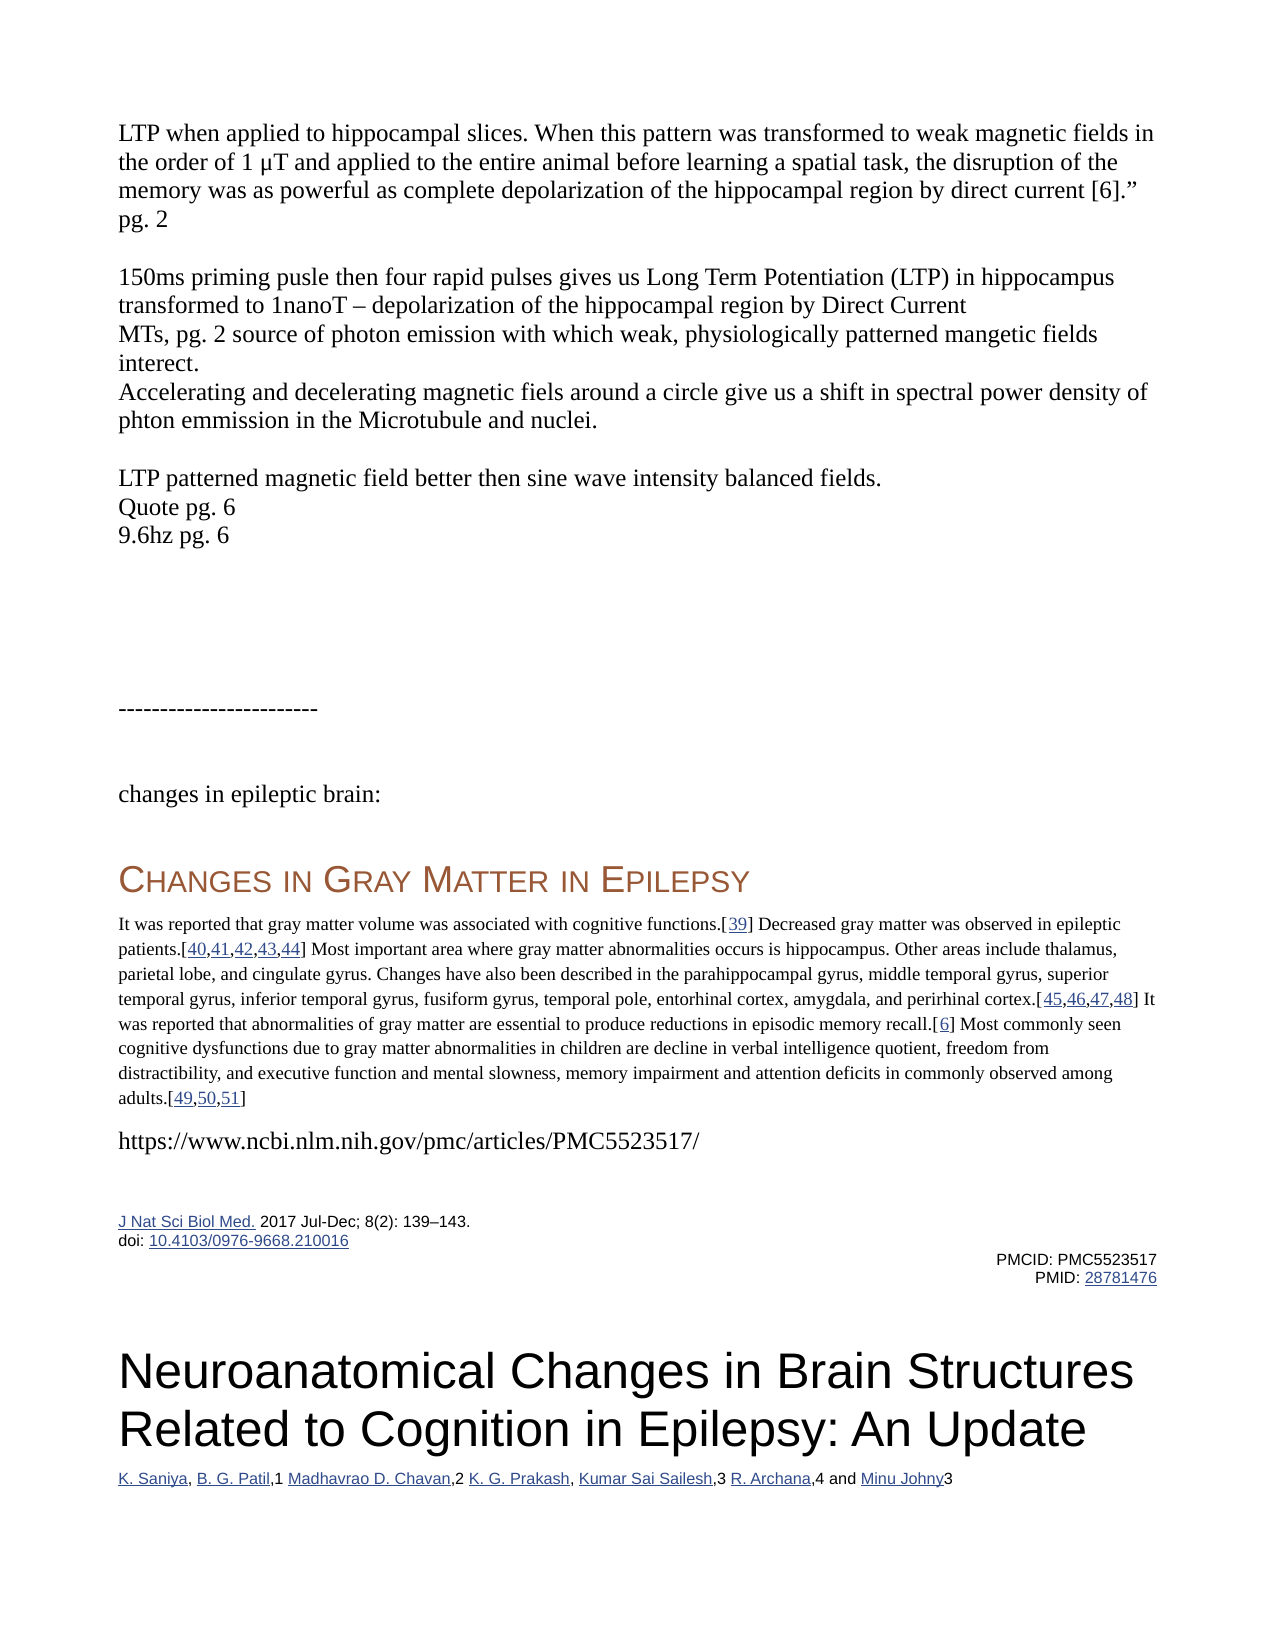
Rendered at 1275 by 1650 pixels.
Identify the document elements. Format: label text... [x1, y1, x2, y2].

text LTP when applied to hippocampal slices. When this pattern was transformed to weak magnetic fields in the order of 1 μT and applied to the entire animal before learning a spatial task, the disruption of the memory was as powerful as complete depolarization of the hippocampal region by direct current [6].” pg. 2 [118, 118, 1157, 233]
text https://www.ncbi.nlm.nih.gov/pmc/articles/PMC5523517/ [118, 1126, 1157, 1155]
text J Nat Sci Biol Med. 2017 Jul-Dec; 8(2): 139–143. [118, 1212, 1157, 1231]
text ------------------------ [118, 693, 1157, 722]
text PMCID: PMC5523517 [118, 1250, 1157, 1268]
text K. Saniya, B. G. Patil,1 Madhavrao D. Chavan,2 K. G. Prakash, Kumar Sai Sailesh,3 R. Archana,4 and Minu Johny3 [118, 1469, 1157, 1488]
subtitle Neuroanatomical Changes in Brain Structures Related to Cognition in Epilepsy: An Update [118, 1342, 1157, 1457]
text doi: 10.4103/0976-9668.210016 [118, 1231, 1157, 1250]
text Quote pg. 6 [118, 492, 1157, 521]
text Accelerating and decelerating magnetic fiels around a circle give us a shift in spectral power density of phton emmission in the Microtubule and nuclei. [118, 377, 1157, 434]
text 9.6hz pg. 6 [118, 521, 1157, 549]
text PMID: 28781476 [118, 1268, 1157, 1287]
subtitle Changes in Gray Matter in Epilepsy [118, 858, 1157, 901]
text transformed to 1nanoT – depolarization of the hippocampal region by Direct Current [118, 291, 1157, 319]
text It was reported that gray matter volume was associated with cognitive functions.[39] Decreased gray matter was observed in epileptic patients.[40,41,42,43,44] Most important area where gray matter abnormalities occurs is hippocampus. Other areas include thalamus, parietal lobe, and cingulate gyrus. Changes have also been described in the parahippocampal gyrus, middle temporal gyrus, superior temporal gyrus, inferior temporal gyrus, fusiform gyrus, temporal pole, entorhinal cortex, amygdala, and perirhinal cortex.[45,46,47,48] It was reported that abnormalities of gray matter are essential to produce reductions in episodic memory recall.[6] Most commonly seen cognitive dysfunctions due to gray matter abnormalities in children are decline in verbal intelligence quotient, freedom from distractibility, and executive function and mental slowness, memory impairment and attention deficits in commonly observed among adults.[49,50,51] [118, 913, 1157, 1108]
text LTP patterned magnetic field better then sine wave intensity balanced fields. [118, 463, 1157, 492]
text 150ms priming pusle then four rapid pulses gives us Long Term Potentiation (LTP) in hippocampus [118, 262, 1157, 291]
text changes in epileptic brain: [118, 779, 1157, 808]
text MTs, pg. 2 source of photon emission with which weak, physiologically patterned mangetic fields interect. [118, 319, 1157, 377]
